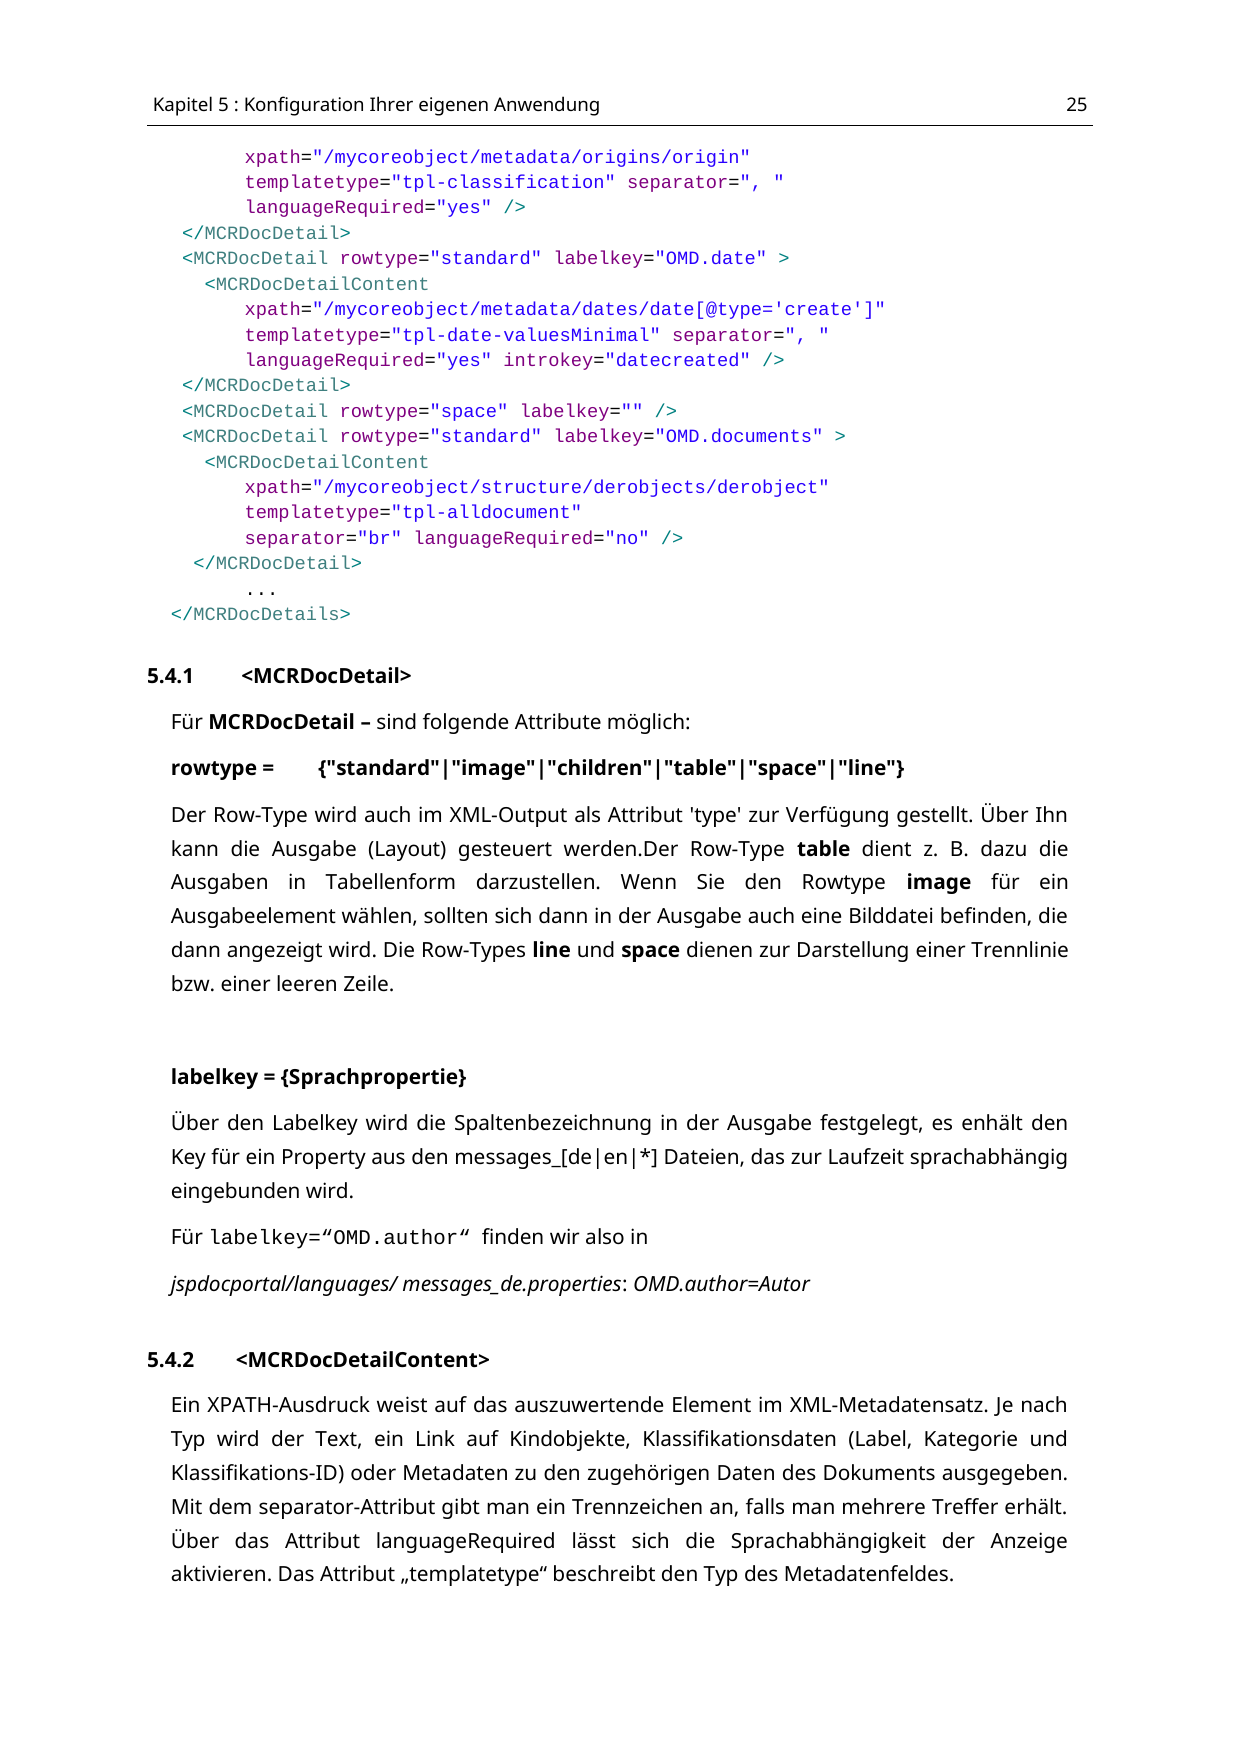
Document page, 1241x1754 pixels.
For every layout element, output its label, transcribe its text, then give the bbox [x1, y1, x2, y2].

text Über den Labelkey wird die Spaltenbezeichnung in der Ausgabe festgelegt, es enhält den Key für ein Property aus den messages_[de|en|*] Dateien, das zur Laufzeit sprachabhängig eingebunden wird. [171, 1108, 1069, 1204]
text Für MCRDocDetail – sind folgende Attribute möglich: [171, 707, 1069, 735]
text </MCRDocDetail> [171, 554, 1069, 576]
text templatetype="tpl-date-valuesMinimal" separator=", " languageRequired="yes" introkey="datecreated" /> [171, 326, 1069, 372]
text xpath="/mycoreobject/metadata/dates/date[@type='create']" [171, 300, 1069, 321]
text Für labelkey=“OMD.author“ finden wir also in [171, 1222, 1069, 1251]
text </MCRDocDetails> [171, 605, 1069, 626]
subtitle <MCRDocDetail> [147, 661, 1092, 690]
text </MCRDocDetail> [171, 376, 1069, 398]
text separator="br" languageRequired="no" /> [171, 529, 1069, 550]
text languageRequired="yes" /> [171, 198, 1069, 220]
subtitle <MCRDocDetailContent> [147, 1345, 1092, 1373]
text xpath="/mycoreobject/structure/derobjects/derobject" [171, 478, 1069, 499]
text <MCRDocDetail rowtype="space" labelkey="" /> [171, 402, 1069, 423]
text rowtype = {"standard"|"image"|"children"|"table"|"space"|"line"} [171, 753, 1069, 782]
text jspdocportal/languages/ messages_de.properties: OMD.author=Autor [171, 1269, 1069, 1297]
text <MCRDocDetailContent [171, 453, 1069, 474]
text Ein XPATH-Ausdruck weist auf das auszuwertende Element im XML-Metadatensatz. Je nach Typ wird der Text, ein Link auf Kindobjekte, Klassifikationsdaten (Label, Kategorie und Klassifikations-ID) oder Metadaten zu den zugehörigen Daten des Dokuments ausgegeben. Mit dem separator-Attribut gibt man ein Trennzeichen an, falls man mehrere Treffer erhält. Über das Attribut languageRequired lässt sich die Sprachabhängigkeit der Anzeige aktivieren. Das Attribut „templatetype“ beschreibt den Typ des Metadatenfeldes. [171, 1390, 1069, 1588]
text ... [171, 580, 1069, 601]
text templatetype="tpl-classification" separator=", " [171, 173, 1069, 194]
text Der Row-Type wird auch im XML-Output als Attribut 'type' zur Verfügung gestellt. Über Ihn kann die Ausgabe (Layout) gesteuert werden.Der Row-Type table dient z. B. dazu die Ausgaben in Tabellenform darzustellen. Wenn Sie den Rowtype image für ein Ausgabeelement wählen, sollten sich dann in der Ausgabe auch eine Bilddatei befinden, die dann angezeigt wird. Die Row-Types line und space dienen zur Darstellung einer Trennlinie bzw. einer leeren Zeile. [171, 800, 1069, 997]
text </MCRDocDetail> [171, 224, 1069, 245]
text xpath="/mycoreobject/metadata/origins/origin" [171, 148, 1069, 169]
text templatetype="tpl-alldocument" [171, 503, 1069, 525]
text <MCRDocDetailContent [171, 275, 1069, 296]
text labelkey = {Sprachpropertie} [171, 1062, 1069, 1090]
text <MCRDocDetail rowtype="standard" labelkey="OMD.documents" > [171, 427, 1069, 448]
text <MCRDocDetail rowtype="standard" labelkey="OMD.date" > [171, 249, 1069, 271]
